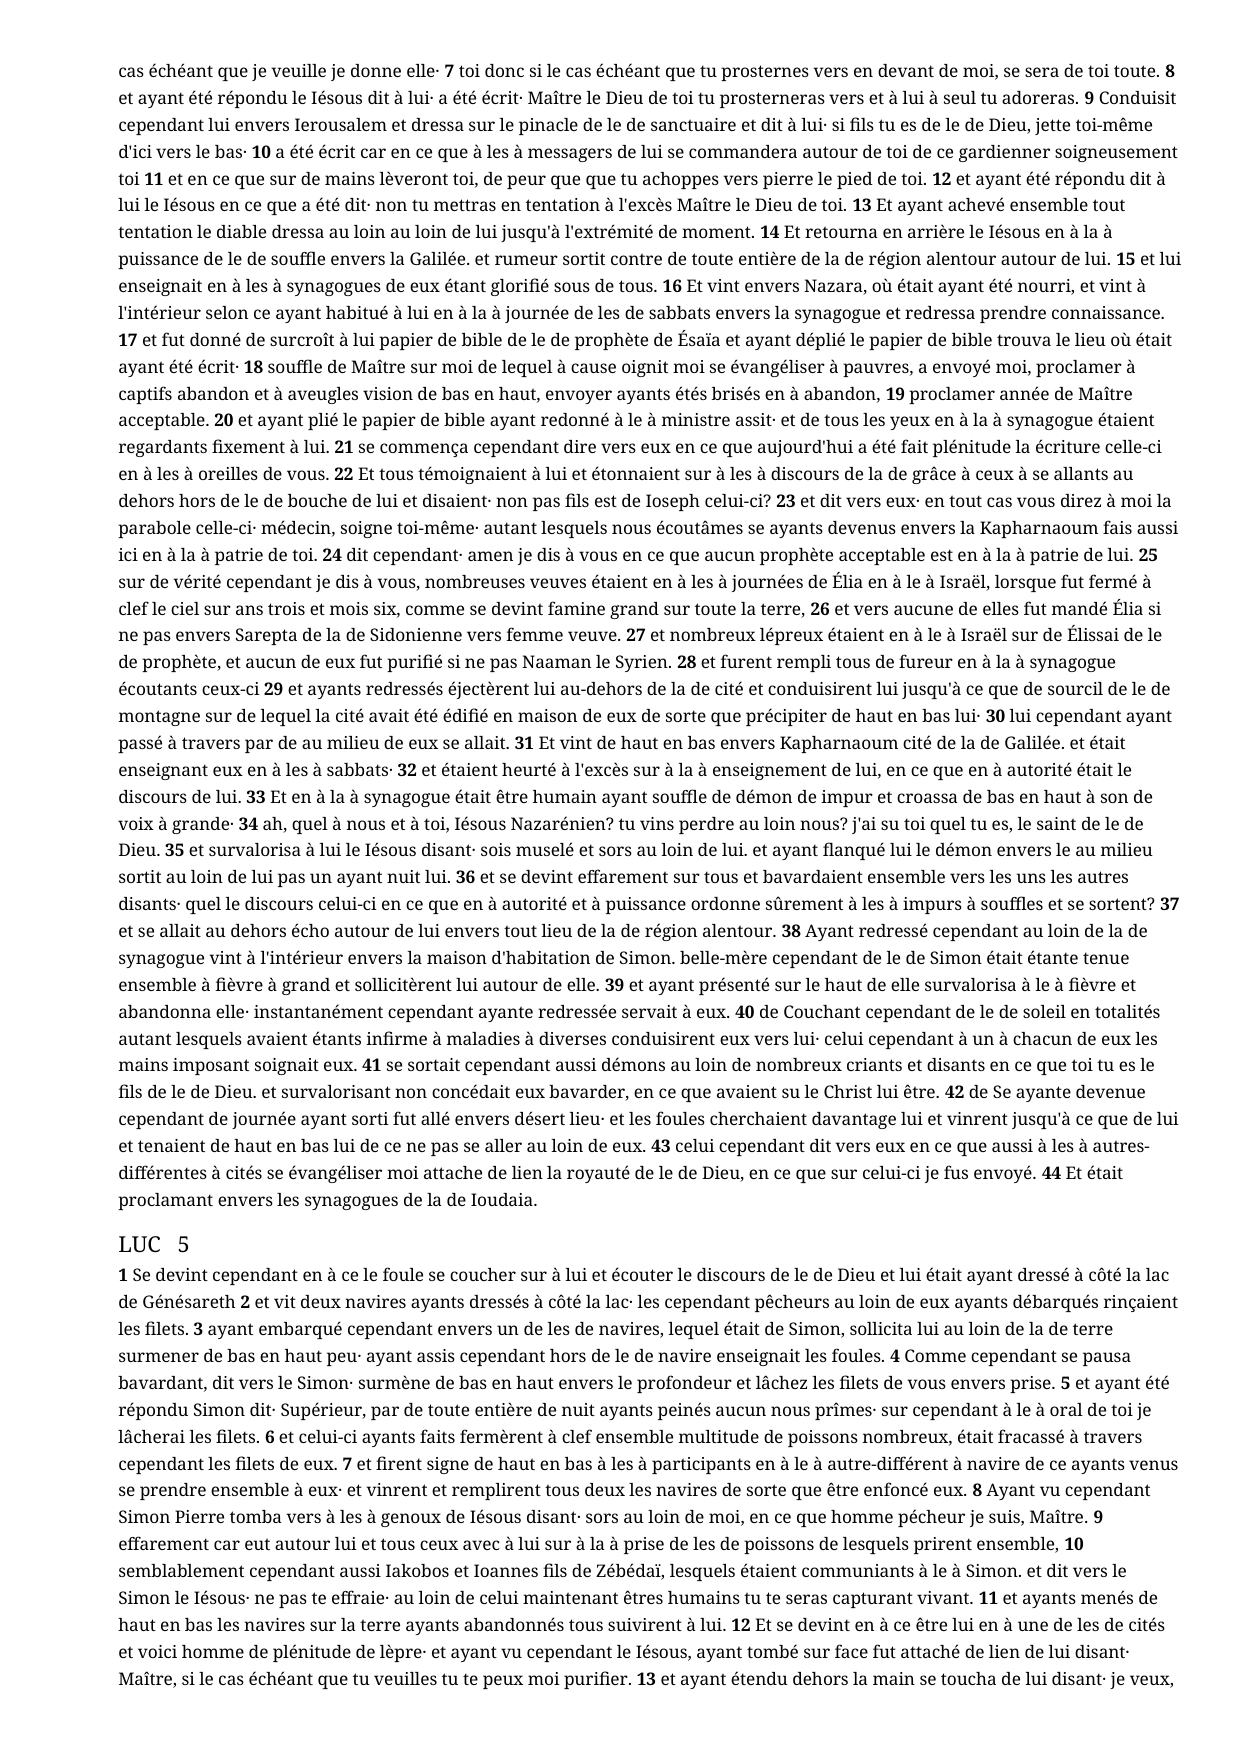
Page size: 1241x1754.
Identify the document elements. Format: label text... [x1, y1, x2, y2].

text 1 Se devint cependant en à ce le foule se coucher sur à lui et écouter le discours de le de Dieu et lui était ayant dressé à côté la lac de Génésareth 2 et vit deux navires ayants dressés à côté la lac· les cependant pêcheurs au loin de eux ayants débarqués rinçaient les filets. 3 ayant embarqué cependant envers un de les de navires, lequel était de Simon, sollicita lui au loin de la de terre surmener de bas en haut peu· ayant assis cependant hors de le de navire enseignait les foules. 4 Comme cependant se pausa bavardant, dit vers le Simon· surmène de bas en haut envers le profondeur et lâchez les filets de vous envers prise. 5 et ayant été répondu Simon dit· Supérieur, par de toute entière de nuit ayants peinés aucun nous prîmes· sur cependant à le à oral de toi je lâcherai les filets. 6 et celui-ci ayants faits fermèrent à clef ensemble multitude de poissons nombreux, était fracassé à travers cependant les filets de eux. 7 et firent signe de haut en bas à les à participants en à le à autre-différent à navire de ce ayants venus se prendre ensemble à eux· et vinrent et remplirent tous deux les navires de sorte que être enfoncé eux. 8 Ayant vu cependant Simon Pierre tomba vers à les à genoux de Iésous disant· sors au loin de moi, en ce que homme pécheur je suis, Maître. 9 effarement car eut autour lui et tous ceux avec à lui sur à la à prise de les de poissons de lesquels prirent ensemble, 10 semblablement cependant aussi Iakobos et Ioannes fils de Zébédaï, lesquels étaient communiants à le à Simon. et dit vers le Simon le Iésous· ne pas te effraie· au loin de celui maintenant êtres humains tu te seras capturant vivant. 11 et ayants menés de haut en bas les navires sur la terre ayants abandonnés tous suivirent à lui. 12 Et se devint en à ce être lui en à une de les de cités et voici homme de plénitude de lèpre· et ayant vu cependant le Iésous, ayant tombé sur face fut attaché de lien de lui disant· Maître, si le cas échéant que tu veuilles tu te peux moi purifier. 13 et ayant étendu dehors la main se toucha de lui disant· je veux, [118, 1263, 1181, 1690]
text LUC 5 [118, 1229, 1181, 1259]
text cas échéant que je veuille je donne elle· 7 toi donc si le cas échéant que tu prosternes vers en devant de moi, se sera de toi toute. 8 et ayant été répondu le Iésous dit à lui· a été écrit· Maître le Dieu de toi tu prosterneras vers et à lui à seul tu adoreras. 9 Conduisit cependant lui envers Ierousalem et dressa sur le pinacle de le de sanctuaire et dit à lui· si fils tu es de le de Dieu, jette toi-même d'ici vers le bas· 10 a été écrit car en ce que à les à messagers de lui se commandera autour de toi de ce gardienner soigneusement toi 11 et en ce que sur de mains lèveront toi, de peur que que tu achoppes vers pierre le pied de toi. 12 et ayant été répondu dit à lui le Iésous en ce que a été dit· non tu mettras en tentation à l'excès Maître le Dieu de toi. 13 Et ayant achevé ensemble tout tentation le diable dressa au loin au loin de lui jusqu'à l'extrémité de moment. 14 Et retourna en arrière le Iésous en à la à puissance de le de souffle envers la Galilée. et rumeur sortit contre de toute entière de la de région alentour autour de lui. 15 et lui enseignait en à les à synagogues de eux étant glorifié sous de tous. 16 Et vint envers Nazara, où était ayant été nourri, et vint à l'intérieur selon ce ayant habitué à lui en à la à journée de les de sabbats envers la synagogue et redressa prendre connaissance. 17 et fut donné de surcroît à lui papier de bible de le de prophète de Ésaïa et ayant déplié le papier de bible trouva le lieu où était ayant été écrit· 18 souffle de Maître sur moi de lequel à cause oignit moi se évangéliser à pauvres, a envoyé moi, proclamer à captifs abandon et à aveugles vision de bas en haut, envoyer ayants étés brisés en à abandon, 19 proclamer année de Maître acceptable. 20 et ayant plié le papier de bible ayant redonné à le à ministre assit· et de tous les yeux en à la à synagogue étaient regardants fixement à lui. 21 se commença cependant dire vers eux en ce que aujourd'hui a été fait plénitude la écriture celle-ci en à les à oreilles de vous. 22 Et tous témoignaient à lui et étonnaient sur à les à discours de la de grâce à ceux à se allants au dehors hors de le de bouche de lui et disaient· non pas fils est de Ioseph celui-ci? 23 et dit vers eux· en tout cas vous direz à moi la parabole celle-ci· médecin, soigne toi-même· autant lesquels nous écoutâmes se ayants devenus envers la Kapharnaoum fais aussi ici en à la à patrie de toi. 24 dit cependant· amen je dis à vous en ce que aucun prophète acceptable est en à la à patrie de lui. 25 sur de vérité cependant je dis à vous, nombreuses veuves étaient en à les à journées de Élia en à le à Israël, lorsque fut fermé à clef le ciel sur ans trois et mois six, comme se devint famine grand sur toute la terre, 26 et vers aucune de elles fut mandé Élia si ne pas envers Sarepta de la de Sidonienne vers femme veuve. 27 et nombreux lépreux étaient en à le à Israël sur de Élissai de le de prophète, et aucun de eux fut purifié si ne pas Naaman le Syrien. 28 et furent rempli tous de fureur en à la à synagogue écoutants ceux-ci 29 et ayants redressés éjectèrent lui au-dehors de la de cité et conduisirent lui jusqu'à ce que de sourcil de le de montagne sur de lequel la cité avait été édifié en maison de eux de sorte que précipiter de haut en bas lui· 30 lui cependant ayant passé à travers par de au milieu de eux se allait. 31 Et vint de haut en bas envers Kapharnaoum cité de la de Galilée. et était enseignant eux en à les à sabbats· 32 et étaient heurté à l'excès sur à la à enseignement de lui, en ce que en à autorité était le discours de lui. 33 Et en à la à synagogue était être humain ayant souffle de démon de impur et croassa de bas en haut à son de voix à grande· 34 ah, quel à nous et à toi, Iésous Nazarénien? tu vins perdre au loin nous? j'ai su toi quel tu es, le saint de le de Dieu. 35 et survalorisa à lui le Iésous disant· sois muselé et sors au loin de lui. et ayant flanqué lui le démon envers le au milieu sortit au loin de lui pas un ayant nuit lui. 36 et se devint effarement sur tous et bavardaient ensemble vers les uns les autres disants· quel le discours celui-ci en ce que en à autorité et à puissance ordonne sûrement à les à impurs à souffles et se sortent? 37 et se allait au dehors écho autour de lui envers tout lieu de la de région alentour. 38 Ayant redressé cependant au loin de la de synagogue vint à l'intérieur envers la maison d'habitation de Simon. belle-mère cependant de le de Simon était étante tenue ensemble à fièvre à grand et sollicitèrent lui autour de elle. 39 et ayant présenté sur le haut de elle survalorisa à le à fièvre et abandonna elle· instantanément cependant ayante redressée servait à eux. 40 de Couchant cependant de le de soleil en totalités autant lesquels avaient étants infirme à maladies à diverses conduisirent eux vers lui· celui cependant à un à chacun de eux les mains imposant soignait eux. 41 se sortait cependant aussi démons au loin de nombreux criants et disants en ce que toi tu es le fils de le de Dieu. et survalorisant non concédait eux bavarder, en ce que avaient su le Christ lui être. 42 de Se ayante devenue cependant de journée ayant sorti fut allé envers désert lieu· et les foules cherchaient davantage lui et vinrent jusqu'à ce que de lui et tenaient de haut en bas lui de ce ne pas se aller au loin de eux. 43 celui cependant dit vers eux en ce que aussi à les à autres-différentes à cités se évangéliser moi attache de lien la royauté de le de Dieu, en ce que sur celui-ci je fus envoyé. 44 Et était proclamant envers les synagogues de la de Ioudaia. [118, 59, 1181, 1211]
